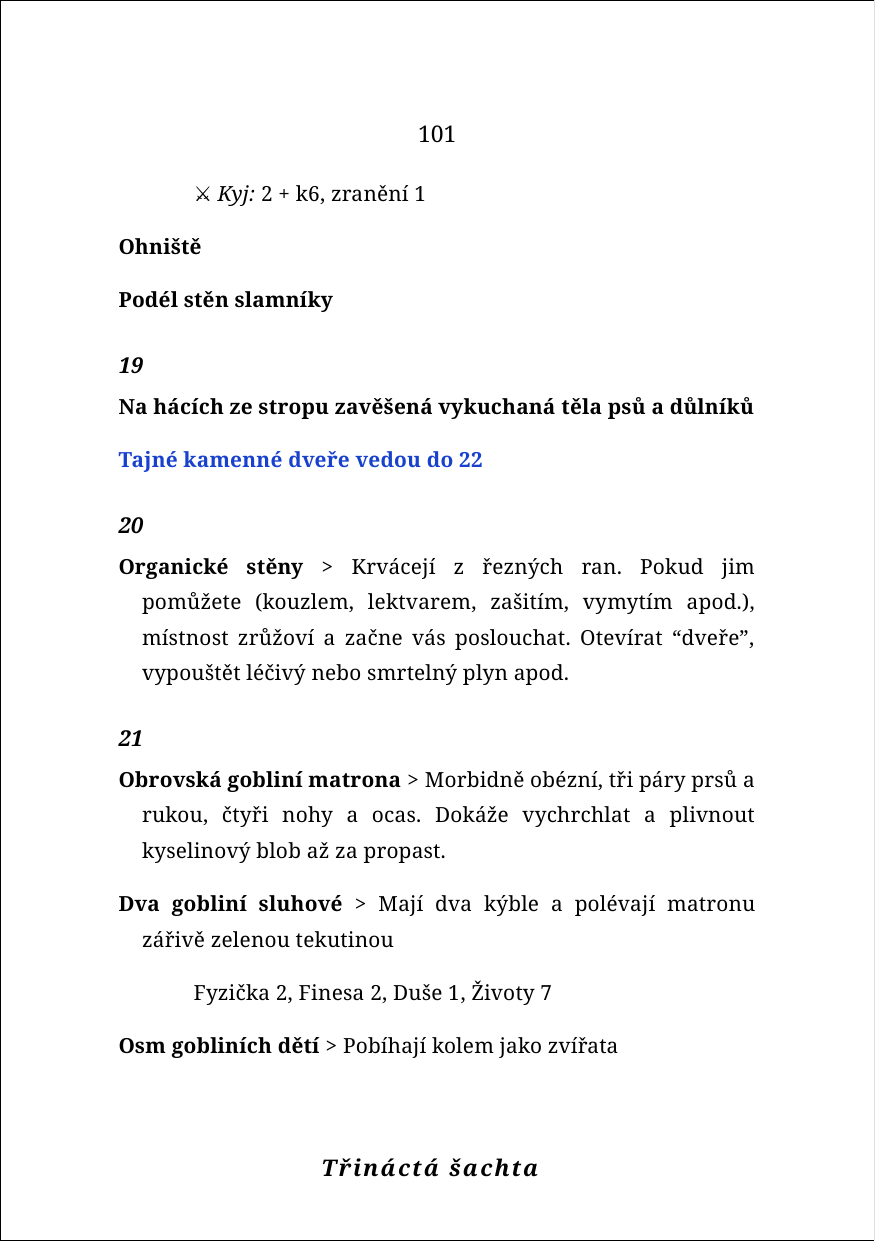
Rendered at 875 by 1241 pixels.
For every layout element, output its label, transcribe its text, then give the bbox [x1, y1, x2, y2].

text Tajné kamenné dveře vedou do 22 [118, 445, 756, 474]
text Obrovská gobliní matrona > Morbidně obézní, tři páry prsů a rukou, čtyři nohy a ocas. Dokáže vychrchlat a plivnout kyselinový blob až za propast. [118, 765, 756, 864]
subtitle 19 [118, 350, 756, 380]
list ⚔ Kyj: 2 + k6, zranění 1 [156, 179, 756, 207]
subtitle 20 [118, 510, 756, 540]
list Fyzička 2, Finesa 2, Duše 1, Životy 7 [156, 978, 756, 1006]
text Na hácích ze stropu zavěšená vykuchaná těla psů a důlníků [118, 392, 756, 420]
text Osm gobliních dětí > Pobíhají kolem jako zvířata [118, 1031, 756, 1059]
text Podél stěn slamníky [118, 285, 756, 314]
subtitle 21 [118, 723, 756, 753]
text Organické stěny > Krvácejí z řezných ran. Pokud jim pomůžete (kouzlem, lektvarem, zašitím, vymytím apod.), místnost zrůžoví a začne vás poslouchat. Otevírat “dveře”, vypouštět léčivý nebo smrtelný plyn apod. [118, 552, 756, 687]
text Ohniště [118, 232, 756, 261]
text Dva gobliní sluhové > Mají dva kýble a polévají matronu zářivě zelenou tekutinou [118, 889, 756, 953]
